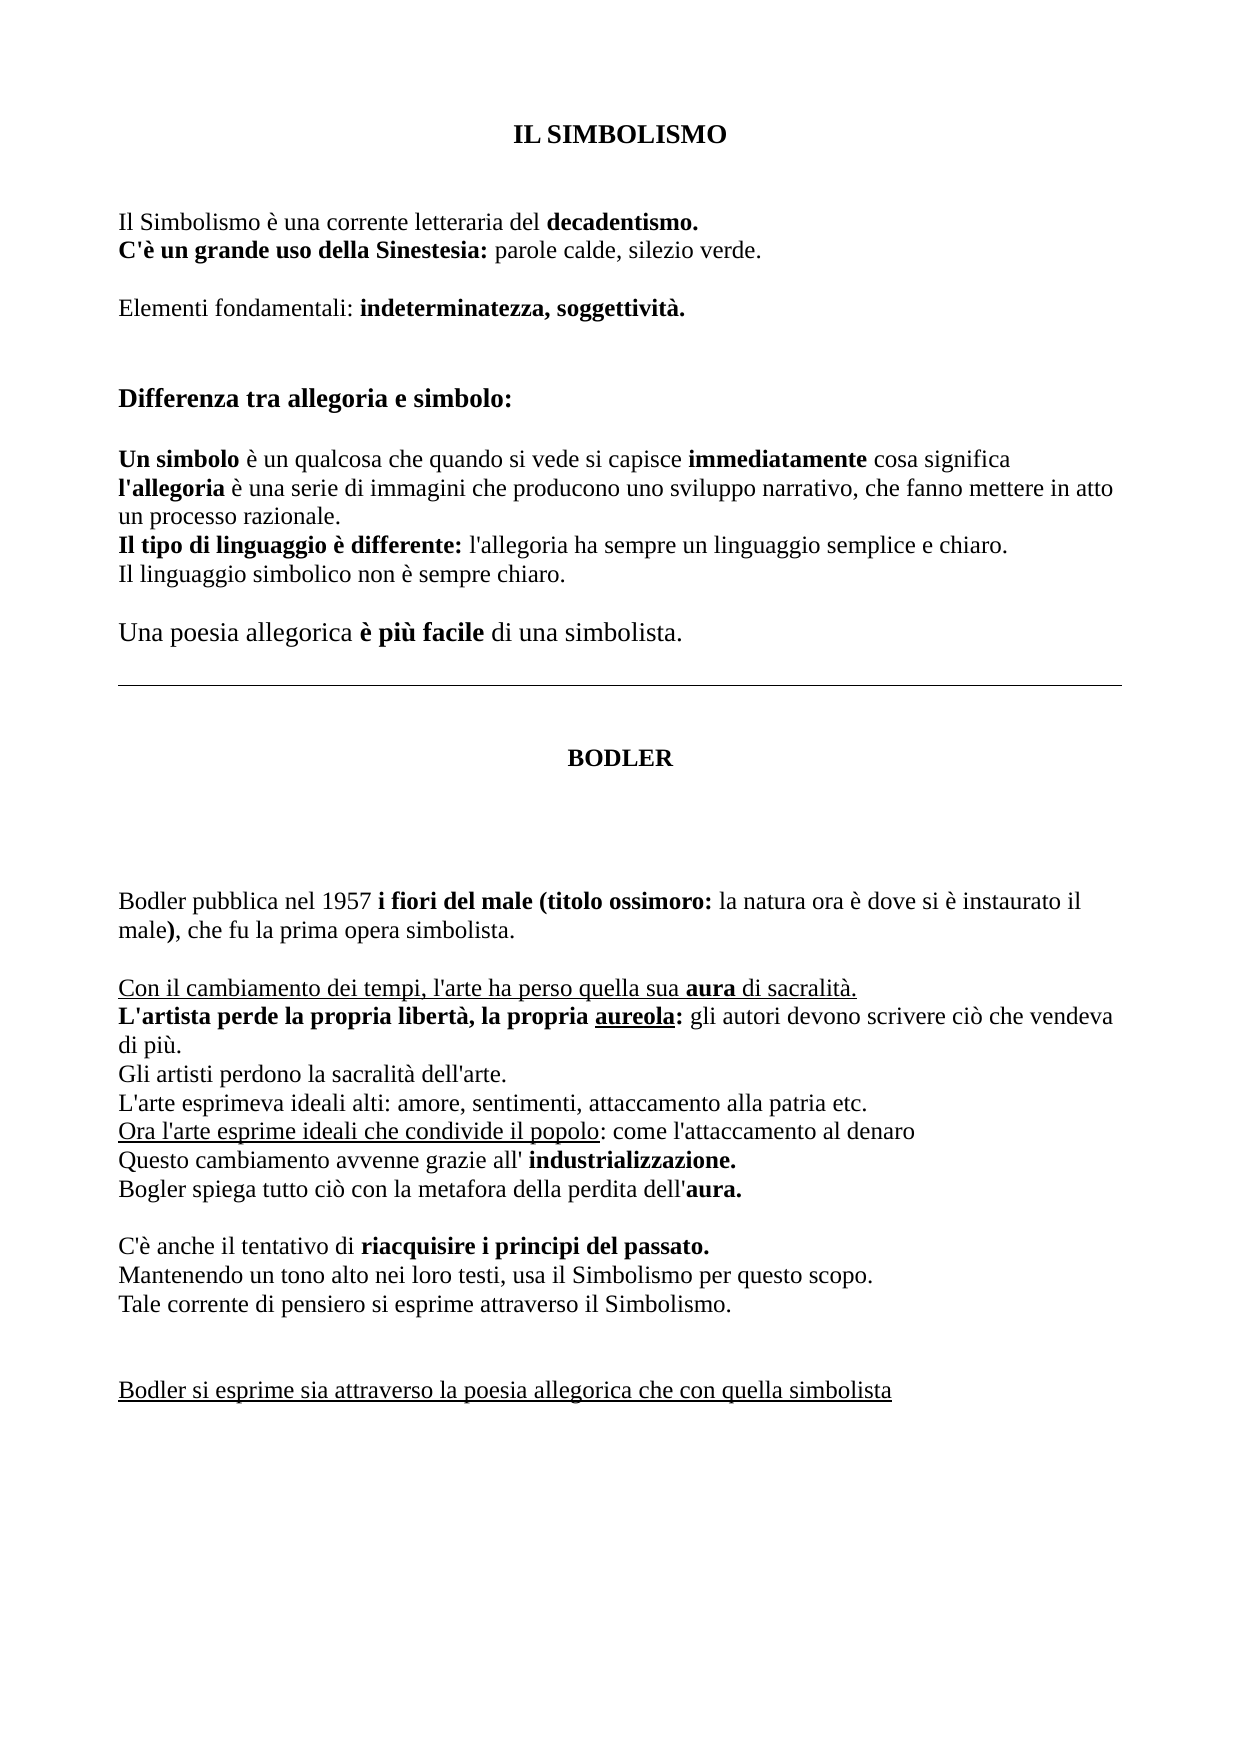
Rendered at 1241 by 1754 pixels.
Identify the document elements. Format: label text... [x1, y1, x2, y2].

text L'arte esprimeva ideali alti: amore, sentimenti, attaccamento alla patria etc. [118, 1088, 1122, 1116]
text Mantenendo un tono alto nei loro testi, usa il Simbolismo per questo scopo. [118, 1260, 1122, 1289]
text Tale corrente di pensiero si esprime attraverso il Simbolismo. [118, 1289, 1122, 1318]
text Elementi fondamentali: indeterminatezza, soggettività. [118, 293, 1122, 322]
text l'allegoria è una serie di immagini che producono uno sviluppo narrativo, che fanno mettere in atto un processo razionale. [118, 473, 1122, 530]
text Il linguaggio simbolico non è sempre chiaro. [118, 559, 1122, 588]
text Ora l'arte esprime ideali che condivide il popolo: come l'attaccamento al denaro [118, 1116, 1122, 1145]
text IL SIMBOLISMO [118, 118, 1122, 149]
text Con il cambiamento dei tempi, l'arte ha perso quella sua aura di sacralità. [118, 973, 1122, 1001]
text Un simbolo è un qualcosa che quando si vede si capisce immediatamente cosa significa [118, 444, 1122, 473]
text Il tipo di linguaggio è differente: l'allegoria ha sempre un linguaggio semplice e chiaro. [118, 530, 1122, 559]
text Differenza tra allegoria e simbolo: [118, 382, 1122, 413]
text L'artista perde la propria libertà, la propria aureola: gli autori devono scrivere ciò che vendeva di più. [118, 1001, 1122, 1059]
text Bodler si esprime sia attraverso la poesia allegorica che con quella simbolista [118, 1375, 1122, 1404]
text Gli artisti perdono la sacralità dell'arte. [118, 1059, 1122, 1088]
text Una poesia allegorica è più facile di una simbolista. [118, 616, 1122, 648]
text Il Simbolismo è una corrente letteraria del decadentismo. [118, 207, 1122, 236]
text Questo cambiamento avvenne grazie all' industrializzazione. [118, 1145, 1122, 1174]
text Bodler pubblica nel 1957 i fiori del male (titolo ossimoro: la natura ora è dove si è instaurato il male), che fu la prima opera simbolista. [118, 886, 1122, 944]
text C'è un grande uso della Sinestesia: parole calde, silezio verde. [118, 236, 1122, 264]
text Bogler spiega tutto ciò con la metafora della perdita dell'aura. [118, 1174, 1122, 1203]
text BODLER [118, 743, 1122, 771]
text C'è anche il tentativo di riacquisire i principi del passato. [118, 1231, 1122, 1260]
